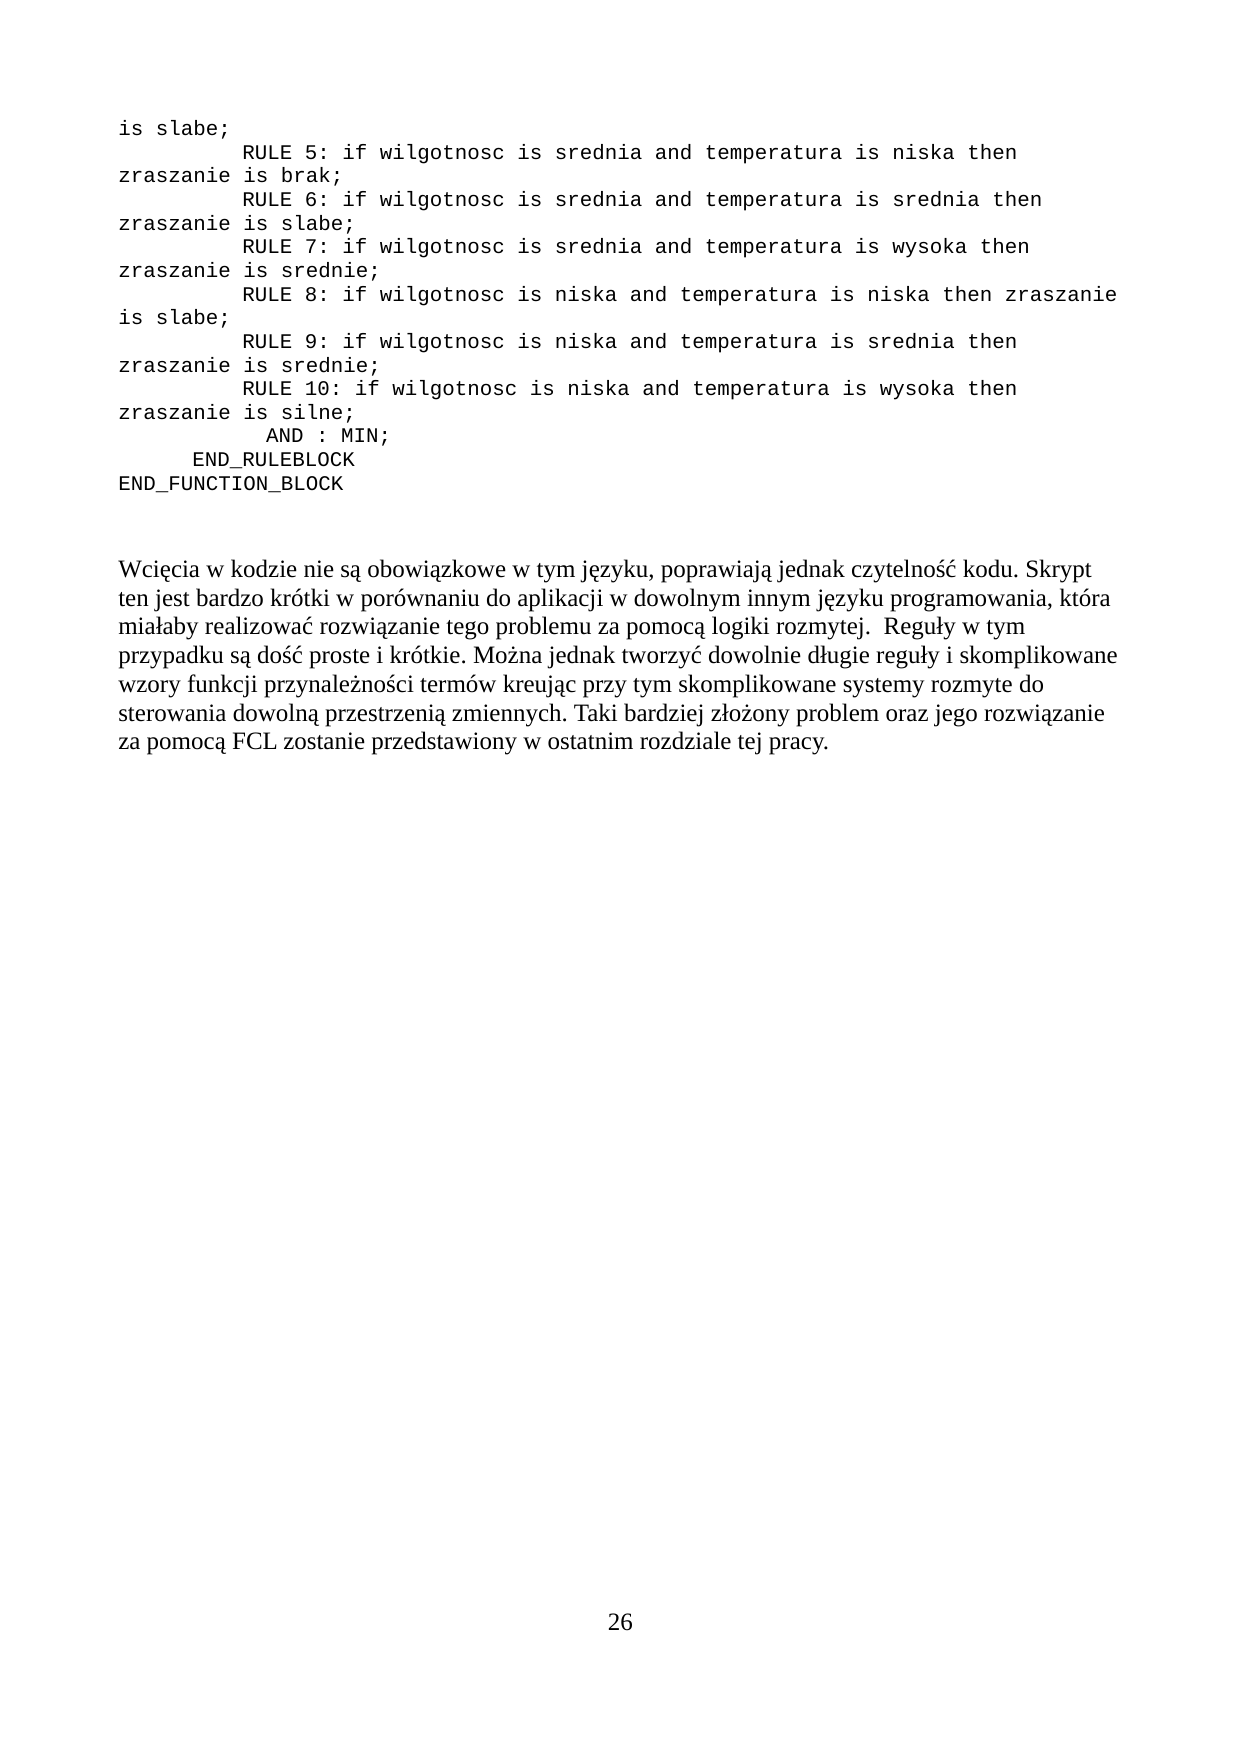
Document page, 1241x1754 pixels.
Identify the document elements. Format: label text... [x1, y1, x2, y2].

text AND : MIN; [118, 426, 1122, 449]
text Wcięcia w kodzie nie są obowiązkowe w tym języku, poprawiają jednak czytelność kodu. Skrypt ten jest bardzo krótki w porównaniu do aplikacji w dowolnym innym języku programowania, która miałaby realizować rozwiązanie tego problemu za pomocą logiki rozmytej. Reguły w tym przypadku są dość proste i krótkie. Można jednak tworzyć dowolnie długie reguły i skomplikowane wzory funkcji przynależności termów kreując przy tym skomplikowane systemy rozmyte do sterowania dowolną przestrzenią zmiennych. Taki bardziej złożony problem oraz jego rozwiązanie za pomocą FCL zostanie przedstawiony w ostatnim rozdziale tej pracy. [118, 554, 1122, 755]
text END_FUNCTION_BLOCK [118, 473, 1122, 496]
text RULE 5: if wilgotnosc is srednia and temperatura is niska then zraszanie is brak; [118, 142, 1122, 189]
text RULE 9: if wilgotnosc is niska and temperatura is srednia then zraszanie is srednie; [118, 331, 1122, 378]
text RULE 6: if wilgotnosc is srednia and temperatura is srednia then zraszanie is slabe; [118, 189, 1122, 236]
text END_RULEBLOCK [118, 449, 1122, 473]
text RULE 10: if wilgotnosc is niska and temperatura is wysoka then zraszanie is silne; [118, 378, 1122, 426]
text RULE 8: if wilgotnosc is niska and temperatura is niska then zraszanie is slabe; [118, 284, 1122, 331]
text is slabe; [118, 118, 1122, 142]
text RULE 7: if wilgotnosc is srednia and temperatura is wysoka then zraszanie is srednie; [118, 236, 1122, 284]
